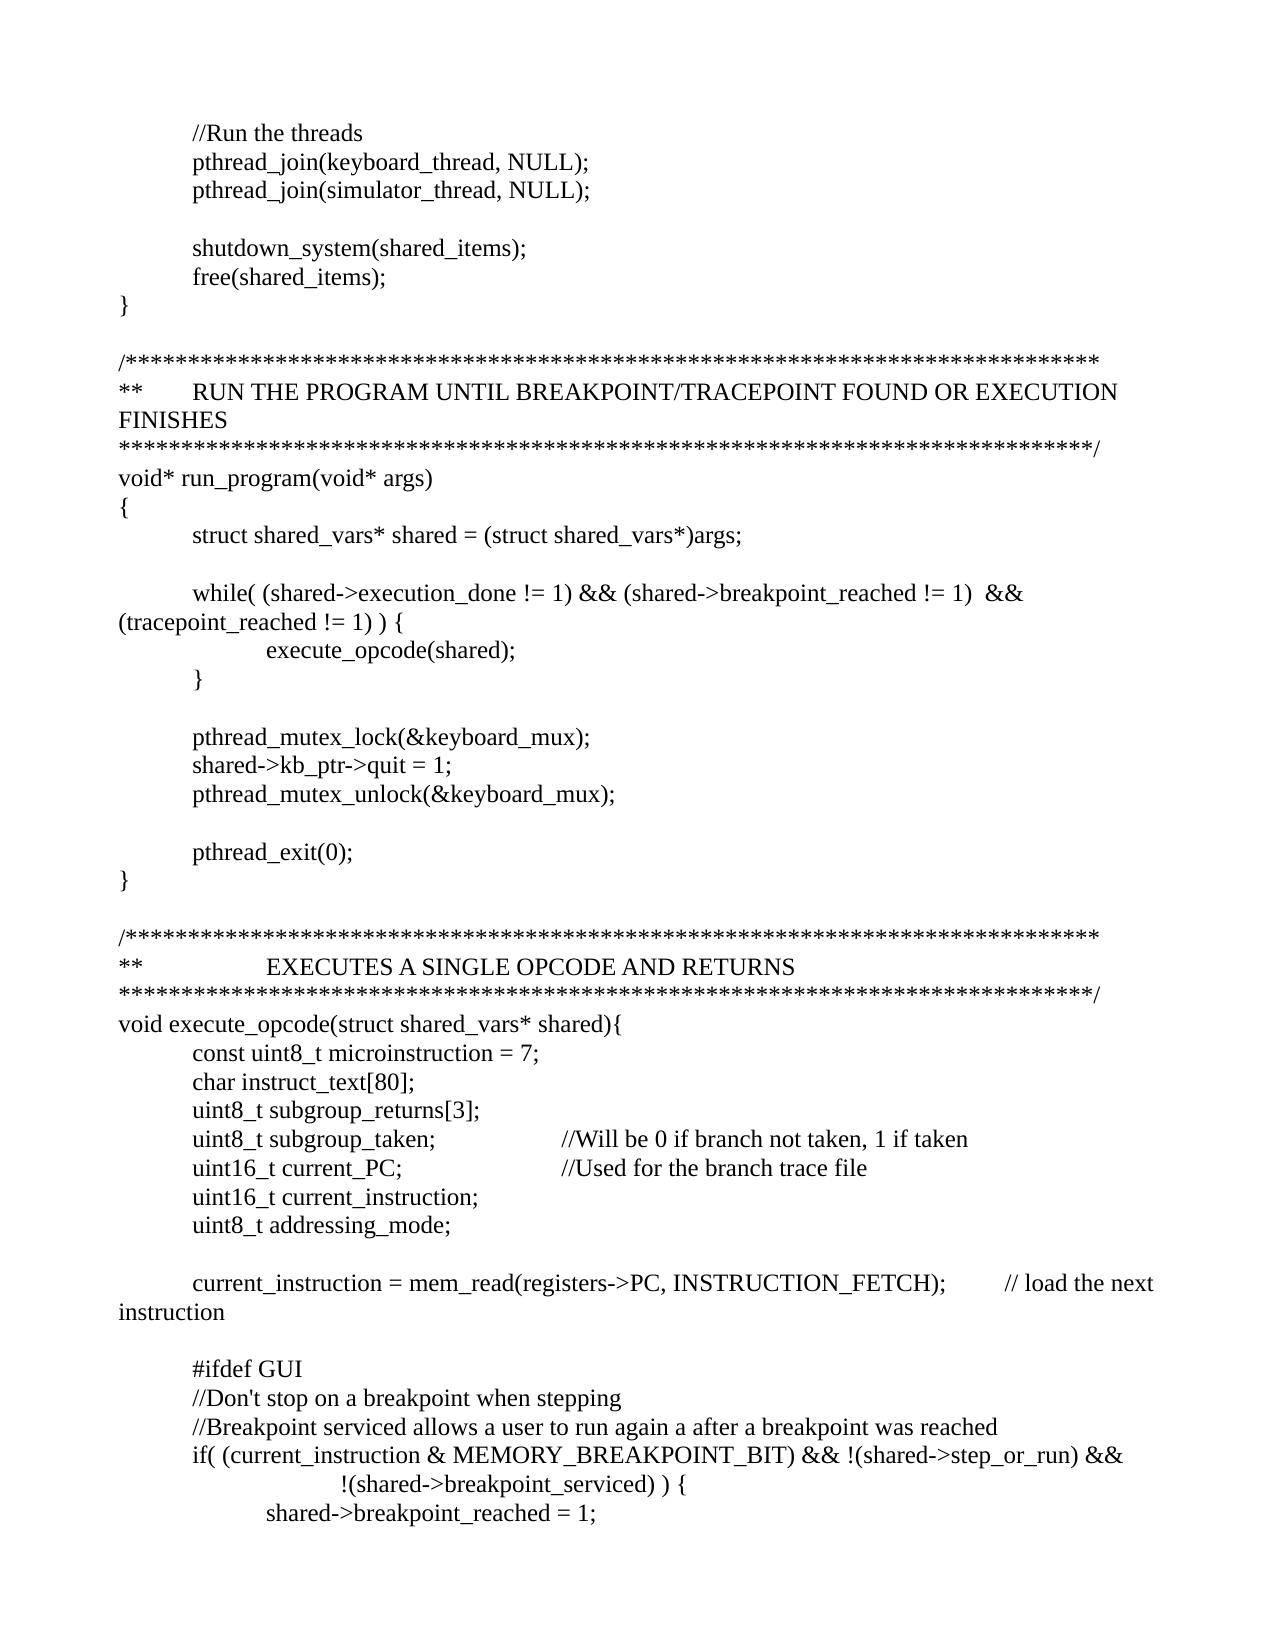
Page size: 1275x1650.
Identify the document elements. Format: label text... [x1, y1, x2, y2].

text void execute_opcode(struct shared_vars* shared){ [118, 1009, 1157, 1038]
text const uint8_t microinstruction = 7; [118, 1038, 1157, 1067]
text shutdown_system(shared_items); [118, 233, 1157, 262]
text } [118, 664, 1157, 693]
text execute_opcode(shared); [118, 636, 1157, 664]
text { [118, 492, 1157, 521]
text void* run_program(void* args) [118, 463, 1157, 492]
text !(shared->breakpoint_serviced) ) { [118, 1469, 1157, 1498]
text //Breakpoint serviced allows a user to run again a after a breakpoint was reached [118, 1412, 1157, 1441]
text uint16_t current_instruction; [118, 1182, 1157, 1211]
text while( (shared->execution_done != 1) && (shared->breakpoint_reached != 1) && (tracepoint_reached != 1) ) { [118, 578, 1157, 636]
text ******************************************************************************/ [118, 434, 1157, 463]
text ** EXECUTES A SINGLE OPCODE AND RETURNS [118, 952, 1157, 981]
text ** RUN THE PROGRAM UNTIL BREAKPOINT/TRACEPOINT FOUND OR EXECUTION FINISHES [118, 377, 1157, 434]
text pthread_mutex_unlock(&keyboard_mux); [118, 779, 1157, 808]
text char instruct_text[80]; [118, 1067, 1157, 1096]
text } [118, 291, 1157, 319]
text if( (current_instruction & MEMORY_BREAKPOINT_BIT) && !(shared->step_or_run) && [118, 1441, 1157, 1469]
text uint16_t current_PC; //Used for the branch trace file [118, 1153, 1157, 1182]
text ******************************************************************************/ [118, 981, 1157, 1009]
text current_instruction = mem_read(registers->PC, INSTRUCTION_FETCH); // load the next instruction [118, 1268, 1157, 1326]
text //Run the threads [118, 118, 1157, 147]
text pthread_exit(0); [118, 837, 1157, 866]
text //Don't stop on a breakpoint when stepping [118, 1383, 1157, 1412]
text struct shared_vars* shared = (struct shared_vars*)args; [118, 521, 1157, 549]
text uint8_t subgroup_taken; //Will be 0 if branch not taken, 1 if taken [118, 1124, 1157, 1153]
text } [118, 866, 1157, 894]
text #ifdef GUI [118, 1354, 1157, 1383]
text pthread_mutex_lock(&keyboard_mux); [118, 722, 1157, 751]
text /****************************************************************************** [118, 923, 1157, 952]
text shared->kb_ptr->quit = 1; [118, 751, 1157, 779]
text shared->breakpoint_reached = 1; [118, 1498, 1157, 1527]
text /****************************************************************************** [118, 348, 1157, 377]
text free(shared_items); [118, 262, 1157, 291]
text uint8_t subgroup_returns[3]; [118, 1096, 1157, 1124]
text pthread_join(simulator_thread, NULL); [118, 176, 1157, 204]
text uint8_t addressing_mode; [118, 1211, 1157, 1239]
text pthread_join(keyboard_thread, NULL); [118, 147, 1157, 176]
